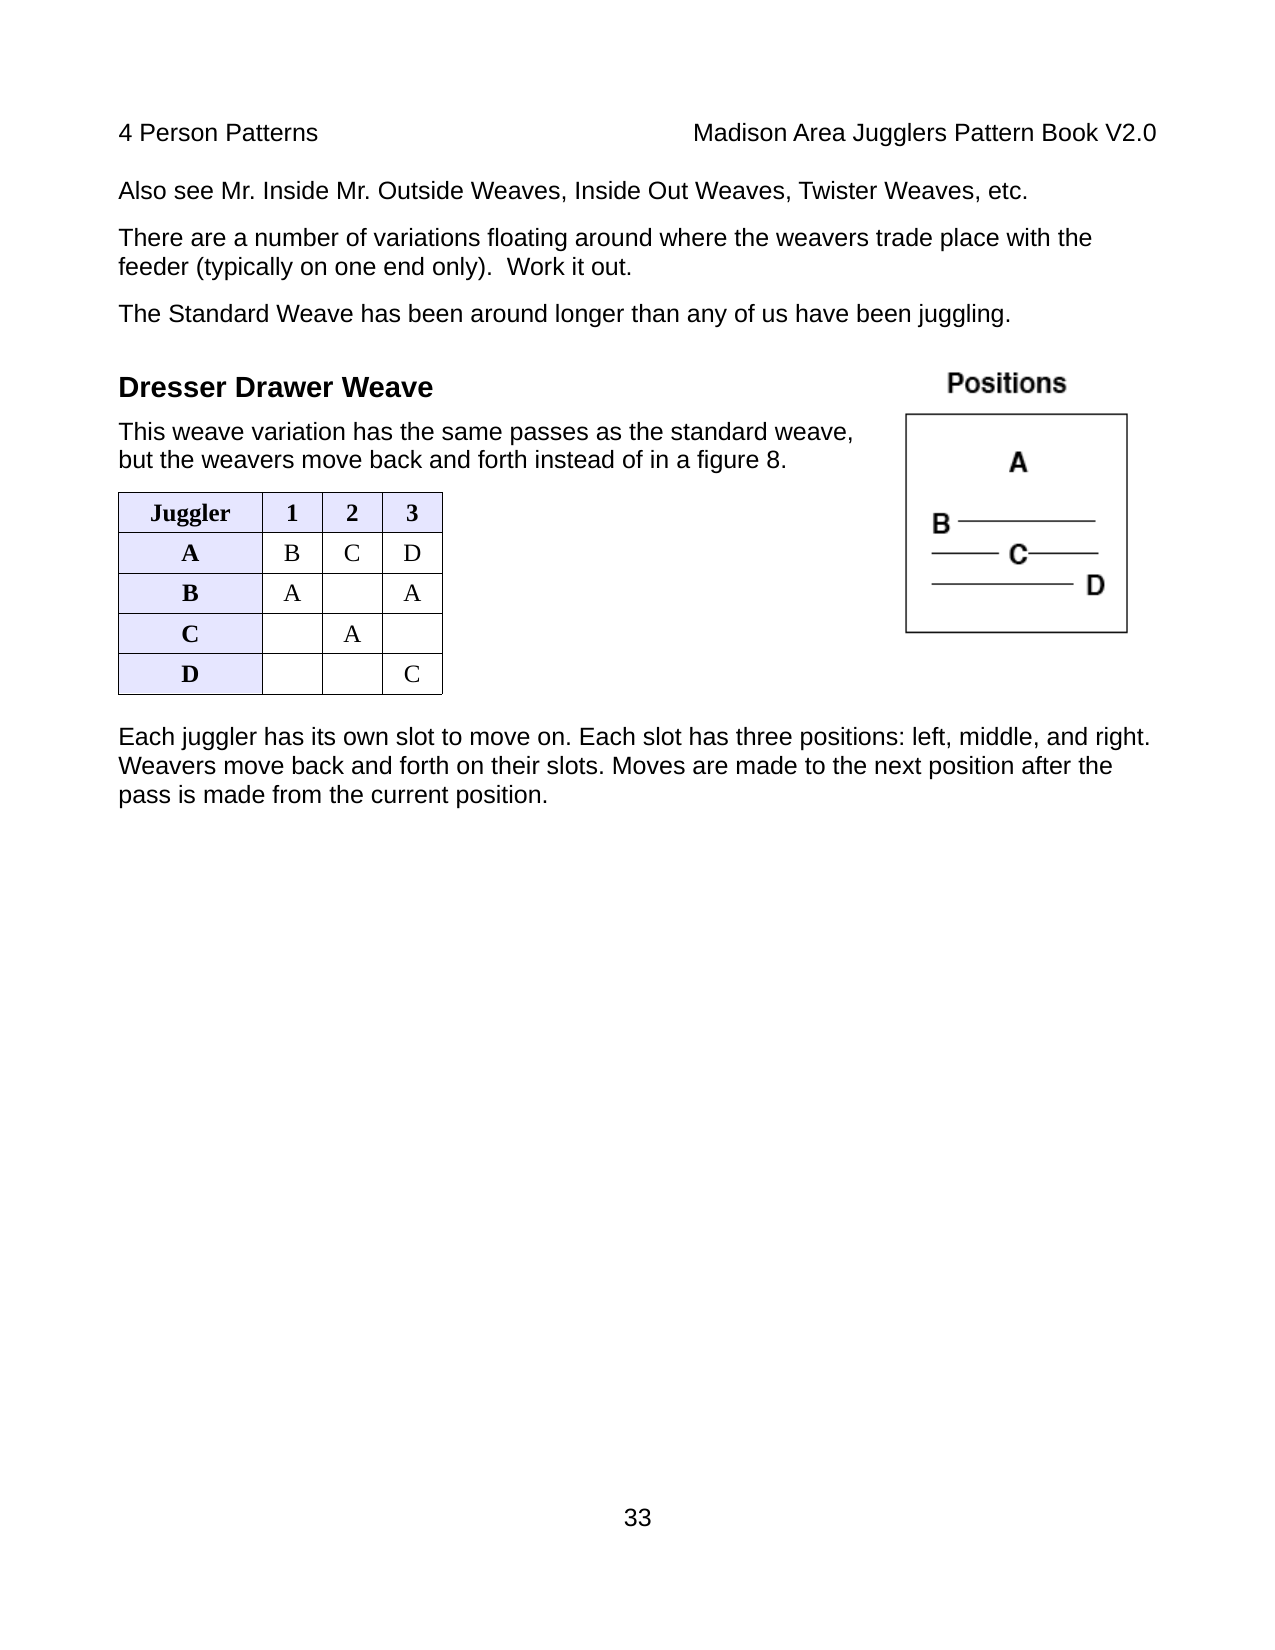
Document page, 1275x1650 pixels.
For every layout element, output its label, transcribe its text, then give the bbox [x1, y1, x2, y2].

table_cell [263, 614, 322, 653]
table_header 1 [263, 493, 322, 532]
text The Standard Weave has been around longer than any of us have been juggling. [118, 299, 1157, 327]
table_cell B [263, 533, 322, 573]
table_cell C [323, 533, 382, 573]
table_cell D [383, 533, 442, 573]
table_header 2 [323, 493, 382, 532]
text Each juggler has its own slot to move on. Each slot has three positions: left, middle, and right. Weavers move back and forth on their slots. Moves are made to the next position after the pass is made from the current position. [118, 722, 1157, 809]
table_cell [323, 654, 382, 693]
text There are a number of variations floating around where the weavers trade place with the feeder (typically on one end only). Work it out. [118, 223, 1157, 281]
table_cell B [119, 574, 262, 613]
table_cell [263, 654, 322, 693]
table_header 3 [383, 493, 442, 532]
subtitle Dresser Drawer Weave [118, 370, 869, 404]
table_cell C [383, 654, 442, 693]
text This weave variation has the same passes as the standard weave, but the weavers move back and forth instead of in a figure 8. [118, 416, 869, 474]
table_cell A [383, 574, 442, 613]
table_cell A [323, 614, 382, 653]
text Also see Mr. Inside Mr. Outside Weaves, Inside Out Weaves, Twister Weaves, etc. [118, 176, 1157, 205]
table_cell D [119, 654, 262, 693]
table_cell [323, 574, 382, 613]
table_cell [383, 614, 442, 653]
table_header Juggler [119, 493, 262, 532]
table_cell A [119, 533, 262, 573]
picture [869, 361, 1147, 648]
table_cell A [263, 574, 322, 613]
table_cell C [119, 614, 262, 653]
